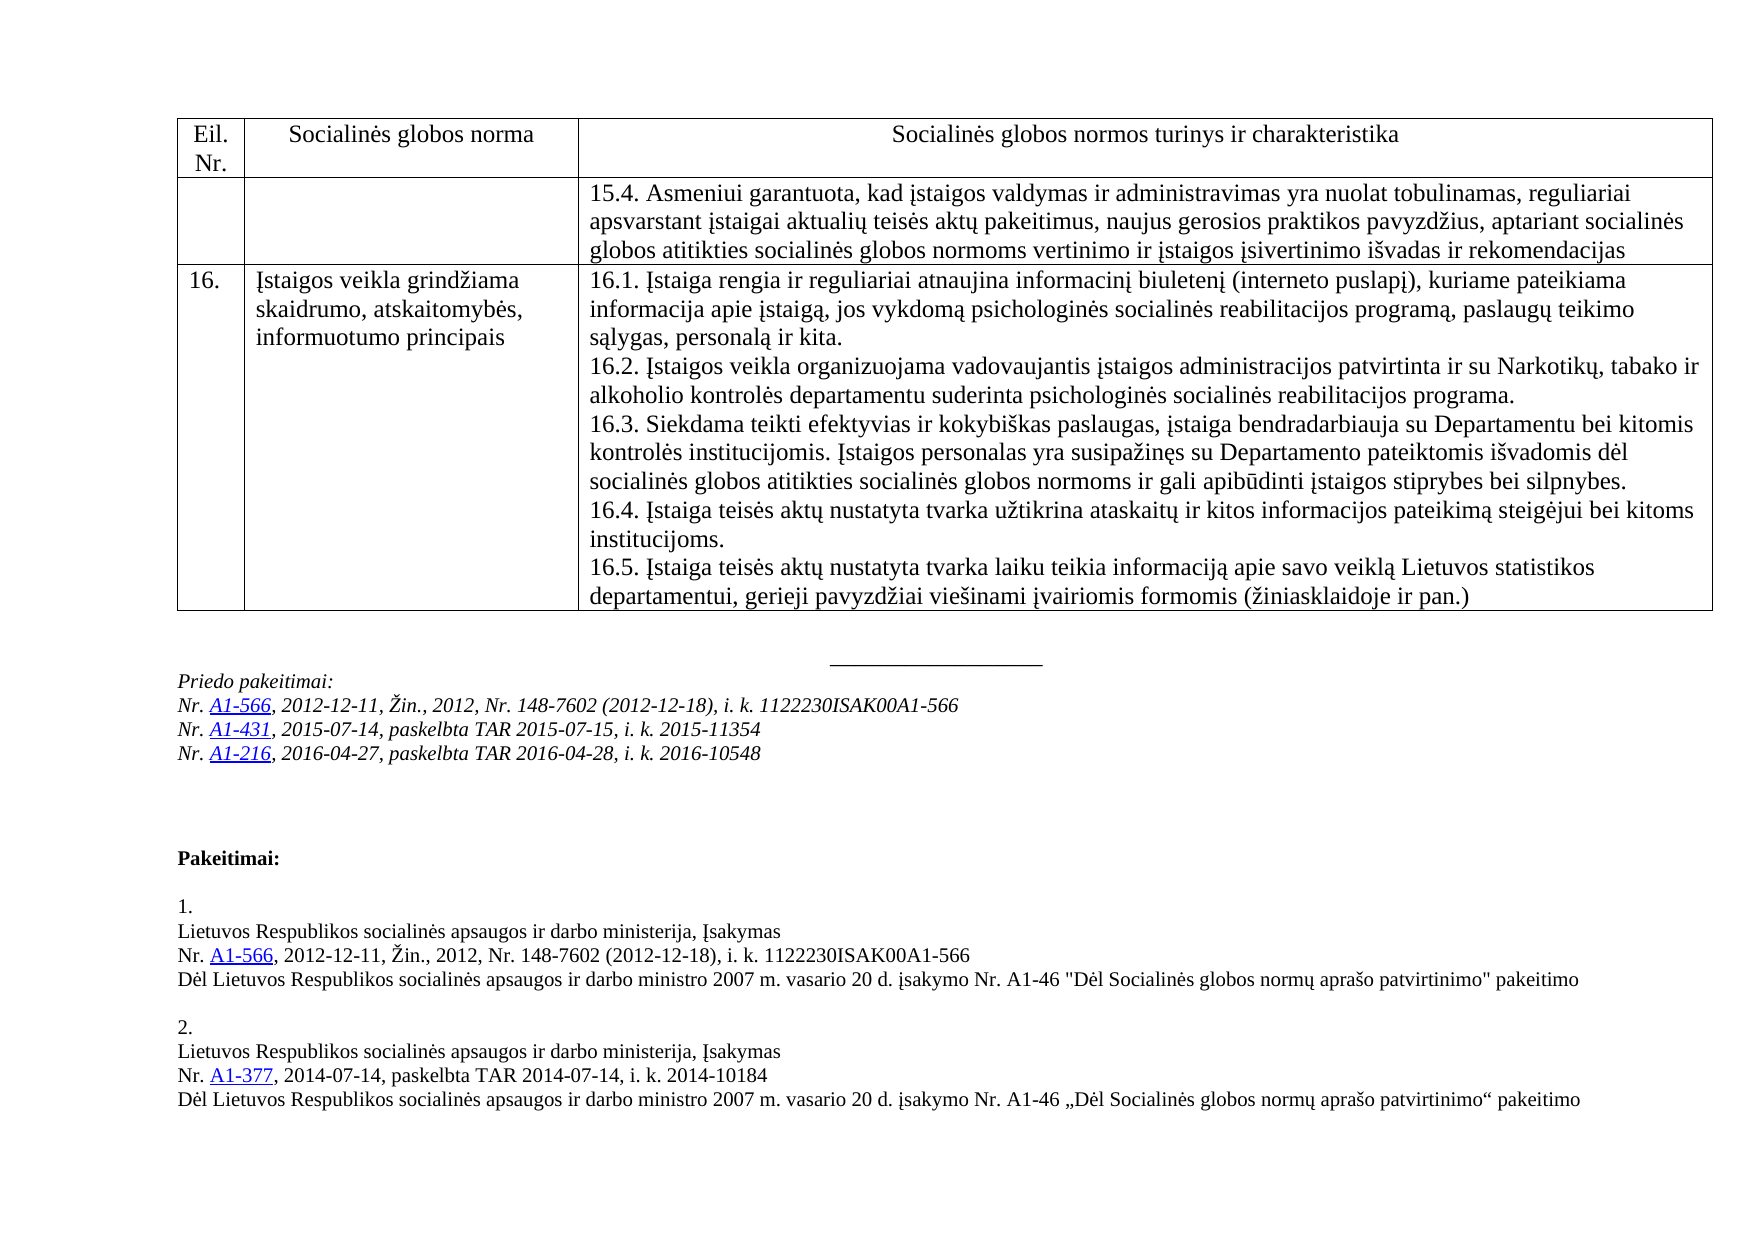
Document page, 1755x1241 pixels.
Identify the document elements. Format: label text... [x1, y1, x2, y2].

table_cell Įstaigos veikla grindžiama skaidrumo, atskaitomybės, informuotumo principais [245, 265, 578, 610]
text Dėl Lietuvos Respublikos socialinės apsaugos ir darbo ministro 2007 m. vasario 20 d. įsakymo Nr. A1-46 "Dėl Socialinės globos normų aprašo patvirtinimo" pakeitimo [177, 967, 1695, 991]
table_cell 16.1. Įstaiga rengia ir reguliariai atnaujina informacinį biuletenį (interneto puslapį), kuriame pateikiama informacija apie įstaigą, jos vykdomą psichologinės socialinės reabilitacijos programą, paslaugų teikimo sąlygas, personalą ir kita. 16.2. Įstaigos veikla organizuojama vadovaujantis įstaigos administracijos patvirtinta ir su Narkotikų, tabako ir alkoholio kontrolės departamentu suderinta psichologinės socialinės reabilitacijos programa. 16.3. Siekdama teikti efektyvias ir kokybiškas paslaugas, įstaiga bendradarbiauja su Departamentu bei kitomis kontrolės institucijomis. Įstaigos personalas yra susipažinęs su Departamento pateiktomis išvadomis dėl socialinės globos atitikties socialinės globos normoms ir gali apibūdinti įstaigos stiprybes bei silpnybes. 16.4. Įstaiga teisės aktų nustatyta tvarka užtikrina ataskaitų ir kitos informacijos pateikimą steigėjui bei kitoms institucijoms. 16.5. Įstaiga teisės aktų nustatyta tvarka laiku teikia informaciją apie savo veiklą Lietuvos statistikos departamentui, gerieji pavyzdžiai viešinami įvairiomis formomis (žiniasklaidoje ir pan.) [579, 265, 1712, 610]
table_header Socialinės globos normos turinys ir charakteristika [579, 119, 1712, 177]
text Dėl Lietuvos Respublikos socialinės apsaugos ir darbo ministro 2007 m. vasario 20 d. įsakymo Nr. A1-46 „Dėl Socialinės globos normų aprašo patvirtinimo“ pakeitimo [177, 1087, 1695, 1111]
text Lietuvos Respublikos socialinės apsaugos ir darbo ministerija, Įsakymas [177, 918, 1695, 943]
table_cell 15.4. Asmeniui garantuota, kad įstaigos valdymas ir administravimas yra nuolat tobulinamas, reguliariai apsvarstant įstaigai aktualių teisės aktų pakeitimus, naujus gerosios praktikos pavyzdžius, aptariant socialinės globos atitikties socialinės globos normoms vertinimo ir įstaigos įsivertinimo išvadas ir rekomendacijas [579, 178, 1712, 264]
table_cell [245, 178, 578, 264]
text 2. [177, 1015, 1695, 1039]
text _________________ [177, 640, 1695, 668]
text Priedo pakeitimai: [177, 668, 1695, 693]
text Lietuvos Respublikos socialinės apsaugos ir darbo ministerija, Įsakymas [177, 1039, 1695, 1063]
table_header Socialinės globos norma [245, 119, 578, 177]
table_cell 16. [178, 265, 244, 610]
text 1. [177, 894, 1695, 918]
text Nr. A1-216, 2016-04-27, paskelbta TAR 2016-04-28, i. k. 2016-10548 [177, 741, 1695, 765]
text Nr. A1-566, 2012-12-11, Žin., 2012, Nr. 148-7602 (2012-12-18), i. k. 1122230ISAK00A1-566 [177, 943, 1695, 967]
text Pakeitimai: [177, 846, 1695, 870]
table_header Eil. Nr. [178, 119, 244, 177]
text Nr. A1-566, 2012-12-11, Žin., 2012, Nr. 148-7602 (2012-12-18), i. k. 1122230ISAK00A1-566 [177, 693, 1695, 717]
table_cell [178, 178, 244, 264]
text Nr. A1-431, 2015-07-14, paskelbta TAR 2015-07-15, i. k. 2015-11354 [177, 717, 1695, 741]
text Nr. A1-377, 2014-07-14, paskelbta TAR 2014-07-14, i. k. 2014-10184 [177, 1063, 1695, 1087]
